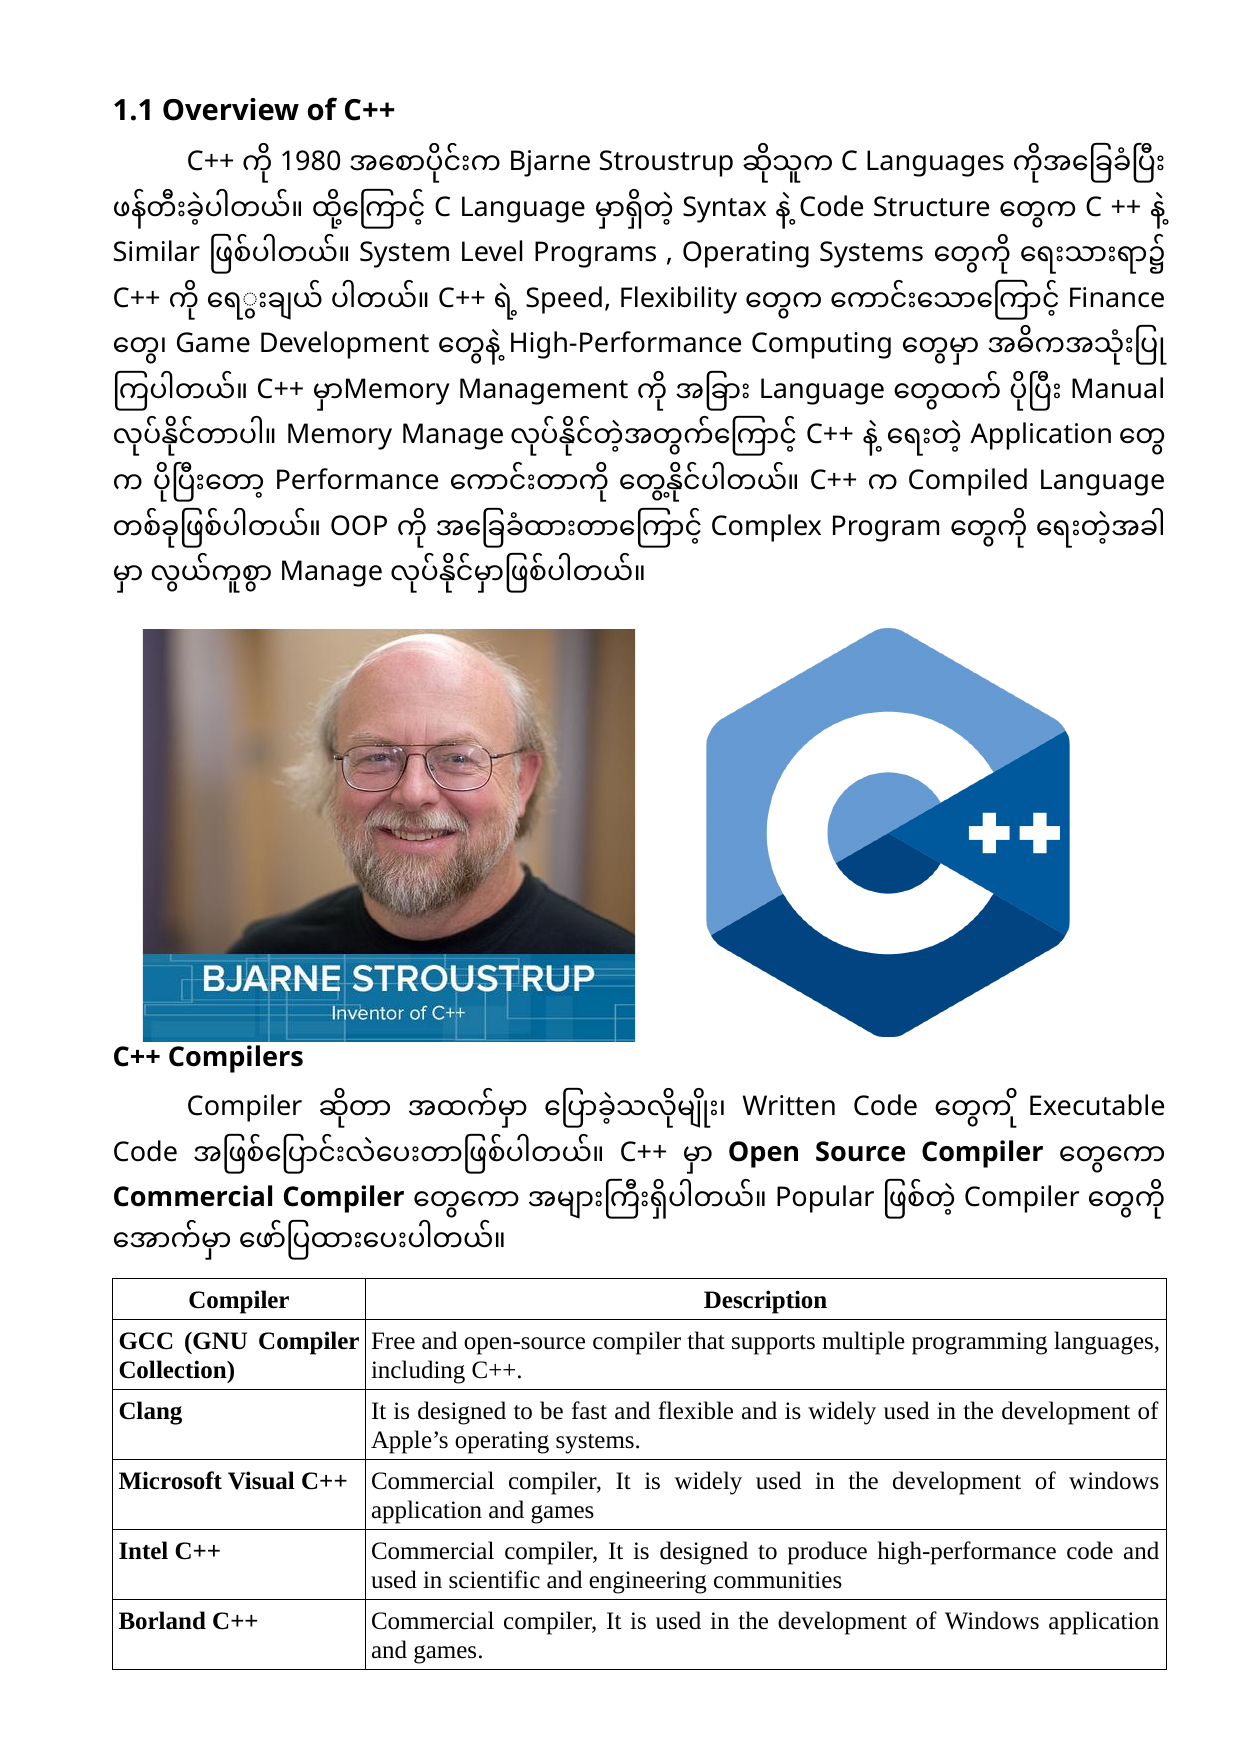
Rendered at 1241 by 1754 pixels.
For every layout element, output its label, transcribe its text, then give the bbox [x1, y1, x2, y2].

table_cell Commercial compiler, It is widely used in the development of windows application and games [366, 1460, 1166, 1529]
table_cell Intel C++ [113, 1530, 365, 1599]
table_cell Free and open-source compiler that supports multiple programming languages, including C++. [366, 1320, 1166, 1389]
subtitle 1.1 Overview of C++ [112, 89, 1166, 129]
picture [706, 628, 1070, 1037]
table_cell Borland C++ [113, 1600, 365, 1669]
text Compiler ဆိုတာ အထက်မှာ ပြောခဲ့သလိုမျိုး၊ Written Code တွေကို Executable Code အဖြစ်ပြောင်းလဲပေးတာဖြစ်ပါတယ်။ C++ မှာ Open Source Compiler တွေကော Commercial Compiler တွေကော အများကြီးရှိပါတယ်။ Popular ဖြစ်တဲ့ Compiler တွေကို အောက်မှာ ဖော်ပြထားပေးပါတယ်။ [112, 1087, 1166, 1258]
table_cell Microsoft Visual C++ [113, 1460, 365, 1529]
subtitle C++ Compilers [112, 1037, 1166, 1074]
table_cell Commercial compiler, It is designed to produce high-performance code and used in scientific and engineering communities [366, 1530, 1166, 1599]
text C++ ကို 1980 အစောပိုင်းက Bjarne Stroustrup ဆိုသူက C Languages ကိုအခြေခံပြီးဖန်တီးခဲ့ပါတယ်။ ထို့ကြောင့် C Language မှာရှိတဲ့ Syntax နဲ့ Code Structure တွေက C ++ နဲ့ Similar ဖြစ်ပါတယ်။ System Level Programs , Operating Systems တွေကို ရေးသားရာ၌ C++ ကို ရေွးချယ် ပါတယ်။ C++ ရဲ့ Speed, Flexibility တွေက ကောင်းသောကြောင့် Finance တွေ၊ Game Development တွေနဲ့ High-Performance Computing တွေမှာ အဓိကအသုံးပြုကြပါတယ်။ C++ မှာMemory Management ကို အခြား Language တွေထက် ပိုပြီး Manual လုပ်နိုင်တာပါ။ Memory Manageလုပ်နိုင်တဲ့အတွက်ကြောင့် C++ နဲ့ ရေးတဲ့ Applicationတွေက ပိုပြီးတော့ Performance ကောင်းတာကို တွေ့နိုင်ပါတယ်။ C++ က Compiled Language တစ်ခုဖြစ်ပါတယ်။ OOP ကို အခြေခံထားတာကြောင့် Complex Program တွေကို ရေးတဲ့အခါမှာ လွယ်ကူစွာ Manage လုပ်နိုင်မှာဖြစ်ပါတယ်။ [112, 142, 1166, 591]
table_header Description [366, 1279, 1166, 1319]
picture [142, 629, 636, 1042]
table_cell Clang [113, 1390, 365, 1459]
table_header Compiler [113, 1279, 365, 1319]
table_cell It is designed to be fast and flexible and is widely used in the development of Apple’s operating systems. [366, 1390, 1166, 1459]
table_cell GCC (GNU Compiler Collection) [113, 1320, 365, 1389]
table_cell Commercial compiler, It is used in the development of Windows application and games. [366, 1600, 1166, 1669]
